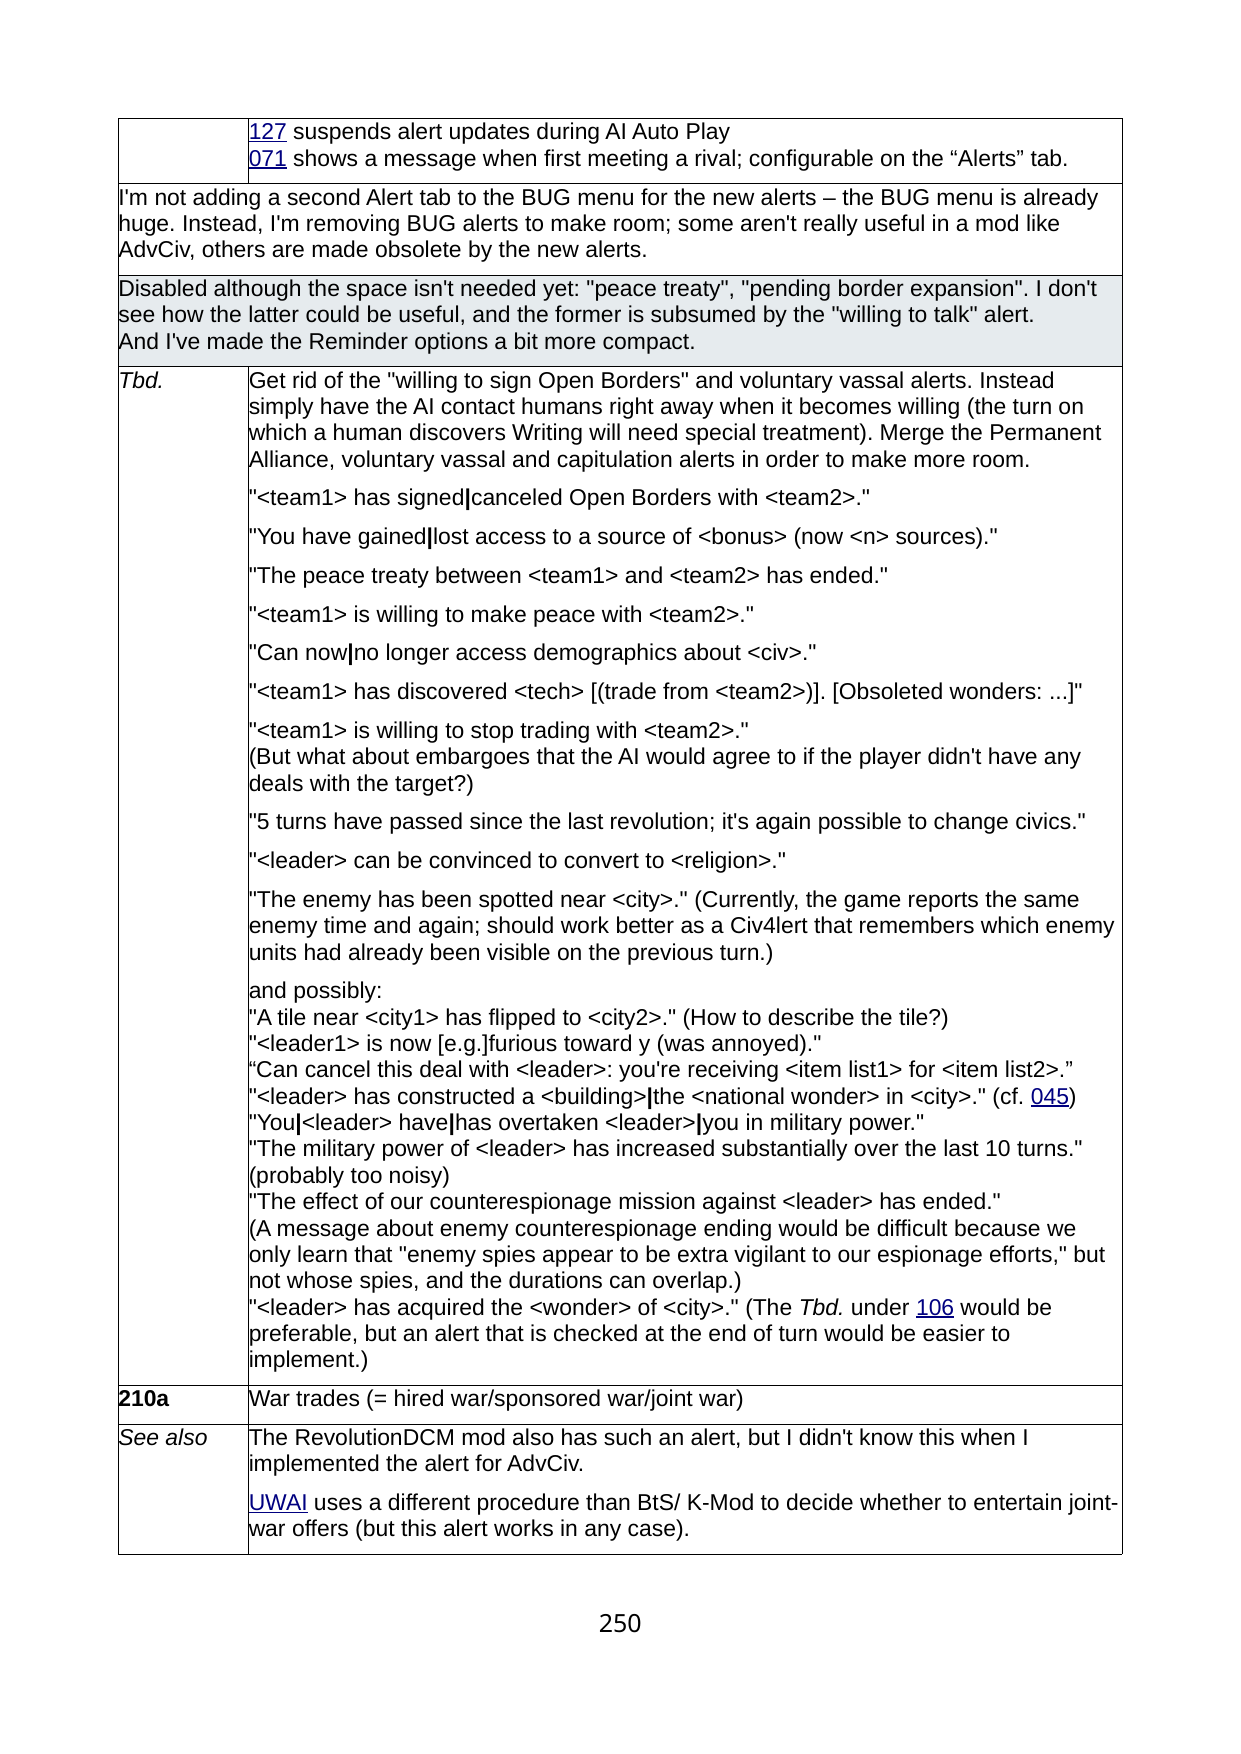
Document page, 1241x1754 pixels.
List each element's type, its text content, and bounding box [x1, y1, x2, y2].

table_cell War trades (= hired war/sponsored war/joint war) [249, 1386, 1122, 1424]
table_cell The RevolutionDCM mod also has such an alert, but I didn't know this when I implemented the alert for AdvCiv. UWAI uses a different procedure than BtS/ K-Mod to decide whether to entertain joint-war offers (but this alert works in any case). [249, 1425, 1122, 1554]
table_cell Tbd. [119, 367, 248, 1385]
table_cell See also [119, 1425, 248, 1554]
table_cell [119, 119, 248, 183]
table_cell I'm not adding a second Alert tab to the BUG menu for the new alerts – the BUG menu is already huge. Instead, I'm removing BUG alerts to make room; some aren't really useful in a mod like AdvCiv, others are made obsolete by the new alerts. [119, 184, 1122, 275]
table_cell Disabled although the space isn't needed yet: "peace treaty", "pending border expansion". I don't see how the latter could be useful, and the former is subsumed by the "willing to talk" alert. And I've made the Reminder options a bit more compact. [119, 276, 1122, 366]
table_cell Get rid of the "willing to sign Open Borders" and voluntary vassal alerts. Instead simply have the AI contact humans right away when it becomes willing (the turn on which a human discovers Writing will need special treatment). Merge the Permanent Alliance, voluntary vassal and capitulation alerts in order to make more room. "<team1> has signed|canceled Open Borders with <team2>." "You have gained|lost access to a source of <bonus> (now <n> sources)." "The peace treaty between <team1> and <team2> has ended." "<team1> is willing to make peace with <team2>." "Can now|no longer access demographics about <civ>." "<team1> has discovered <tech> [(trade from <team2>)]. [Obsoleted wonders: ...]" "<team1> is willing to stop trading with <team2>." (But what about embargoes that the AI would agree to if the player didn't have any deals with the target?) "5 turns have passed since the last revolution; it's again possible to change civics." "<leader> can be convinced to convert to <religion>." "The enemy has been spotted near <city>." (Currently, the game reports the same enemy time and again; should work better as a Civ4lert that remembers which enemy units had already been visible on the previous turn.) and possibly: "A tile near <city1> has flipped to <city2>." (How to describe the tile?) "<leader1> is now [e.g.]furious toward y (was annoyed)." “Can cancel this deal with <leader>: you're receiving <item list1> for <item list2>.” "<leader> has constructed a <building>|the <national wonder> in <city>." (cf. 045) "You|<leader> have|has overtaken <leader>|you in military power." "The military power of <leader> has increased substantially over the last 10 turns." (probably too noisy) "The effect of our counterespionage mission against <leader> has ended." (A message about enemy counterespionage ending would be difficult because we only learn that "enemy spies appear to be extra vigilant to our espionage efforts," but not whose spies, and the durations can overlap.) "<leader> has acquired the <wonder> of <city>." (The Tbd. under 106 would be preferable, but an alert that is checked at the end of turn would be easier to implement.) [249, 367, 1122, 1385]
table_cell 210a [119, 1386, 248, 1424]
table_cell 127 suspends alert updates during AI Auto Play 071 shows a message when first meeting a rival; configurable on the “Alerts” tab. [249, 119, 1122, 183]
